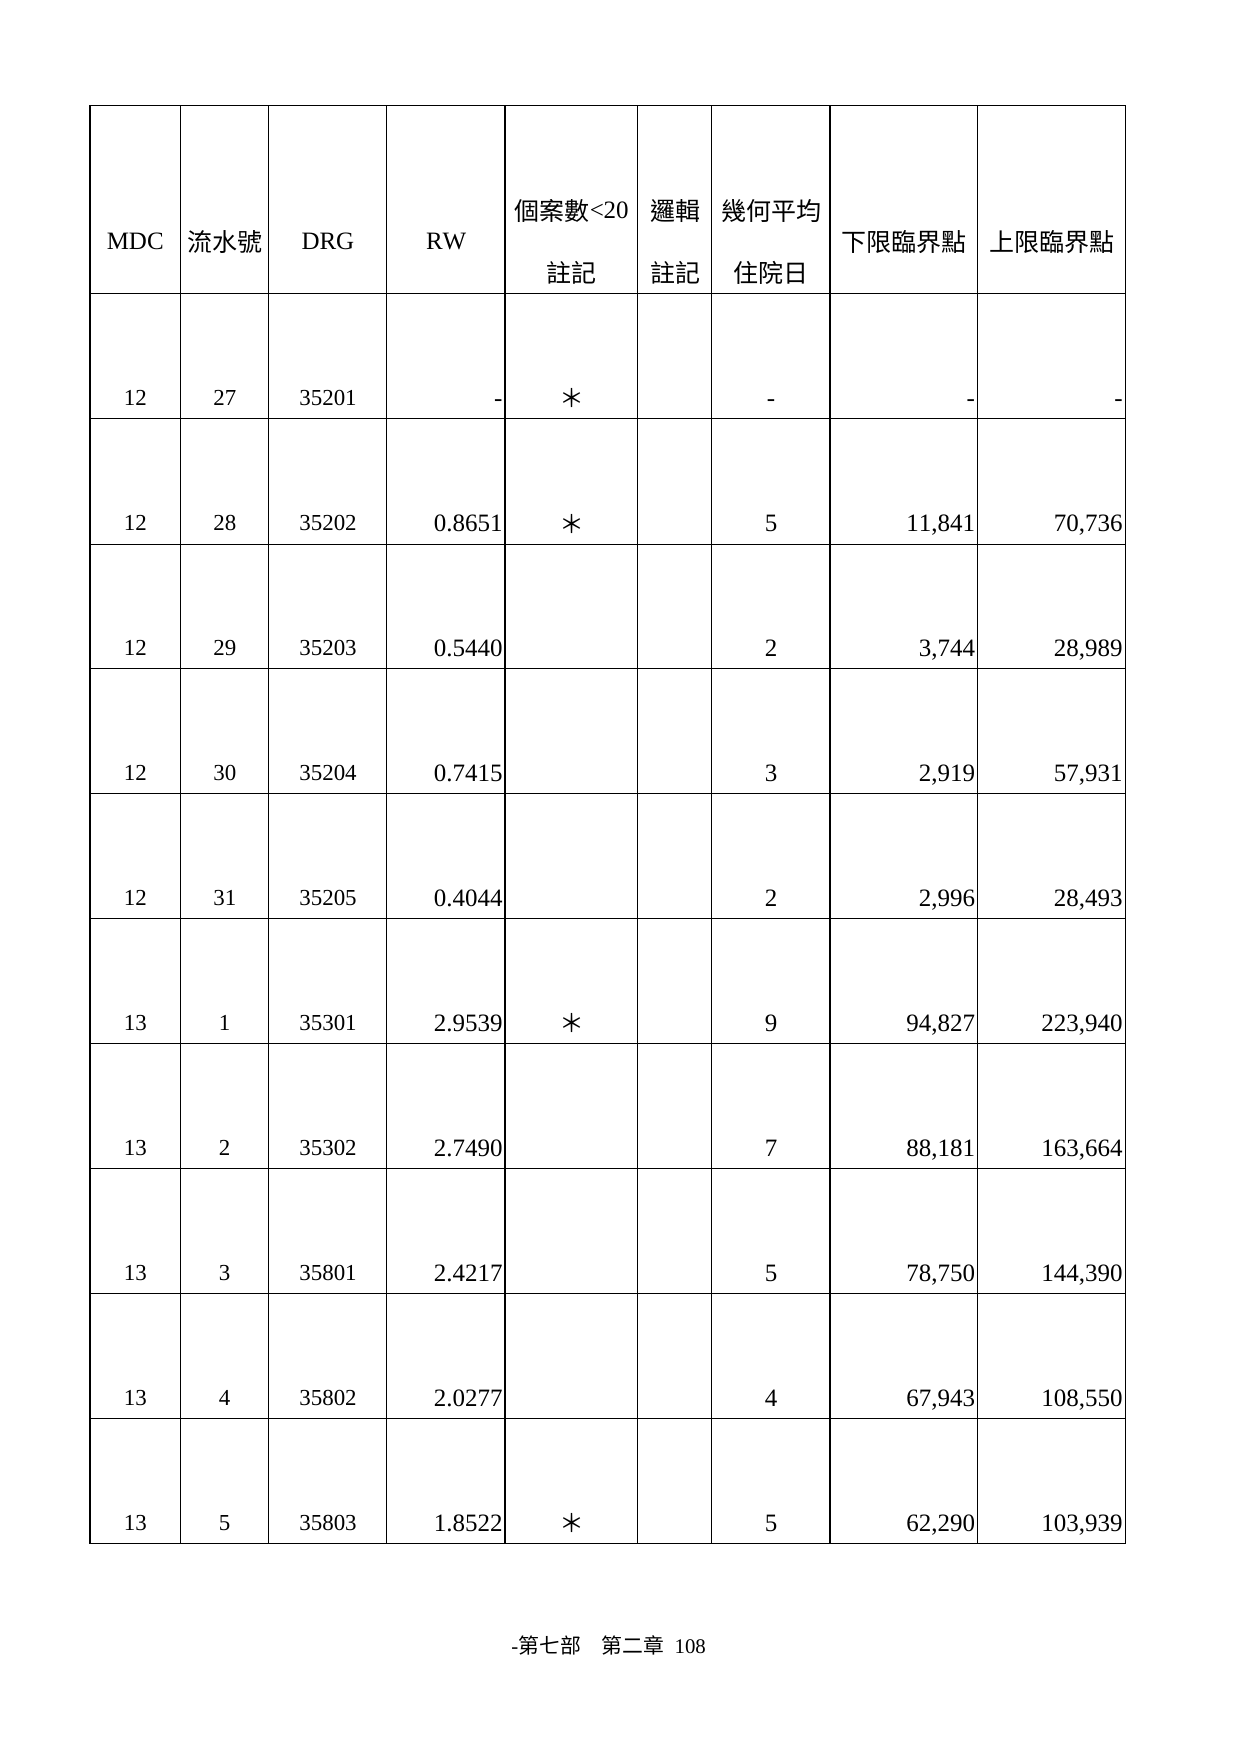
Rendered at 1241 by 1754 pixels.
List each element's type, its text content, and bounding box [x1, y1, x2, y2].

table_cell 35203 [269, 545, 386, 668]
table_cell 0.7415 [387, 669, 504, 793]
table_cell 5 [712, 1419, 829, 1543]
table_cell 11,841 [831, 419, 977, 543]
table_cell 12 [91, 545, 180, 668]
table_cell 13 [91, 1044, 180, 1168]
table_cell 2 [712, 545, 829, 668]
table_cell 35205 [269, 794, 386, 918]
table_cell 0.8651 [387, 419, 504, 543]
table_header 上限臨界點 [978, 106, 1125, 293]
table_cell 35201 [269, 294, 386, 418]
table_cell 13 [91, 919, 180, 1043]
table_cell 1 [181, 919, 268, 1043]
table_cell 103,939 [978, 1419, 1125, 1543]
table_cell [638, 794, 711, 918]
table_header MDC [91, 106, 180, 293]
table_cell [506, 1294, 637, 1418]
table_cell ＊ [506, 919, 637, 1043]
table_cell 2 [181, 1044, 268, 1168]
table_cell - [831, 294, 977, 418]
table_cell [506, 794, 637, 918]
table_cell 57,931 [978, 669, 1125, 793]
table_cell 108,550 [978, 1294, 1125, 1418]
table_cell 4 [181, 1294, 268, 1418]
table_cell [638, 1169, 711, 1293]
table_cell 28,989 [978, 545, 1125, 668]
table_cell 35204 [269, 669, 386, 793]
table_cell 144,390 [978, 1169, 1125, 1293]
table_cell [506, 1169, 637, 1293]
table_cell [638, 419, 711, 543]
table_cell 30 [181, 669, 268, 793]
table_cell [638, 669, 711, 793]
table_cell [638, 1419, 711, 1543]
table_header 流水號 [181, 106, 268, 293]
table_cell 31 [181, 794, 268, 918]
table_cell 1.8522 [387, 1419, 504, 1543]
table_cell [638, 1294, 711, 1418]
table_cell [638, 545, 711, 668]
table_cell 35301 [269, 919, 386, 1043]
table_cell 27 [181, 294, 268, 418]
table_cell 7 [712, 1044, 829, 1168]
table_cell 5 [712, 1169, 829, 1293]
table_cell 2.4217 [387, 1169, 504, 1293]
table_cell 9 [712, 919, 829, 1043]
table_header 幾何平均住院日 [712, 106, 829, 293]
table_cell 3 [712, 669, 829, 793]
table_cell 35801 [269, 1169, 386, 1293]
table_cell 13 [91, 1169, 180, 1293]
table_cell 12 [91, 419, 180, 543]
table_cell 2.7490 [387, 1044, 504, 1168]
table_cell 13 [91, 1294, 180, 1418]
table_cell 70,736 [978, 419, 1125, 543]
table_cell 0.5440 [387, 545, 504, 668]
table_cell 3,744 [831, 545, 977, 668]
table_cell [506, 1044, 637, 1168]
table_cell 35302 [269, 1044, 386, 1168]
table_header 個案數<20註記 [506, 106, 637, 293]
table_cell 28 [181, 419, 268, 543]
table_cell ＊ [506, 294, 637, 418]
table_cell 2.9539 [387, 919, 504, 1043]
table_cell 2.0277 [387, 1294, 504, 1418]
table_cell 28,493 [978, 794, 1125, 918]
table_header 邏輯註記 [638, 106, 711, 293]
table_cell 35803 [269, 1419, 386, 1543]
table_cell - [978, 294, 1125, 418]
table_cell 5 [712, 419, 829, 543]
table_cell 35202 [269, 419, 386, 543]
table_cell 12 [91, 669, 180, 793]
table_header DRG [269, 106, 386, 293]
table_cell 4 [712, 1294, 829, 1418]
table_cell 67,943 [831, 1294, 977, 1418]
table_cell [506, 545, 637, 668]
table_cell 3 [181, 1169, 268, 1293]
table_cell 5 [181, 1419, 268, 1543]
table_header 下限臨界點 [831, 106, 977, 293]
table_cell 2,996 [831, 794, 977, 918]
table_cell - [712, 294, 829, 418]
table_cell 13 [91, 1419, 180, 1543]
table_cell 12 [91, 794, 180, 918]
table_cell 29 [181, 545, 268, 668]
table_cell [506, 669, 637, 793]
table_cell 163,664 [978, 1044, 1125, 1168]
table_cell 35802 [269, 1294, 386, 1418]
table_cell 223,940 [978, 919, 1125, 1043]
table_cell 88,181 [831, 1044, 977, 1168]
table_cell 78,750 [831, 1169, 977, 1293]
table_cell 2 [712, 794, 829, 918]
table_cell 12 [91, 294, 180, 418]
table_cell ＊ [506, 419, 637, 543]
table_cell [638, 294, 711, 418]
table_cell [638, 1044, 711, 1168]
table_cell 0.4044 [387, 794, 504, 918]
table_cell ＊ [506, 1419, 637, 1543]
table_cell - [387, 294, 504, 418]
table_cell [638, 919, 711, 1043]
table_cell 62,290 [831, 1419, 977, 1543]
table_cell 94,827 [831, 919, 977, 1043]
table_cell 2,919 [831, 669, 977, 793]
table_header RW [387, 106, 504, 293]
